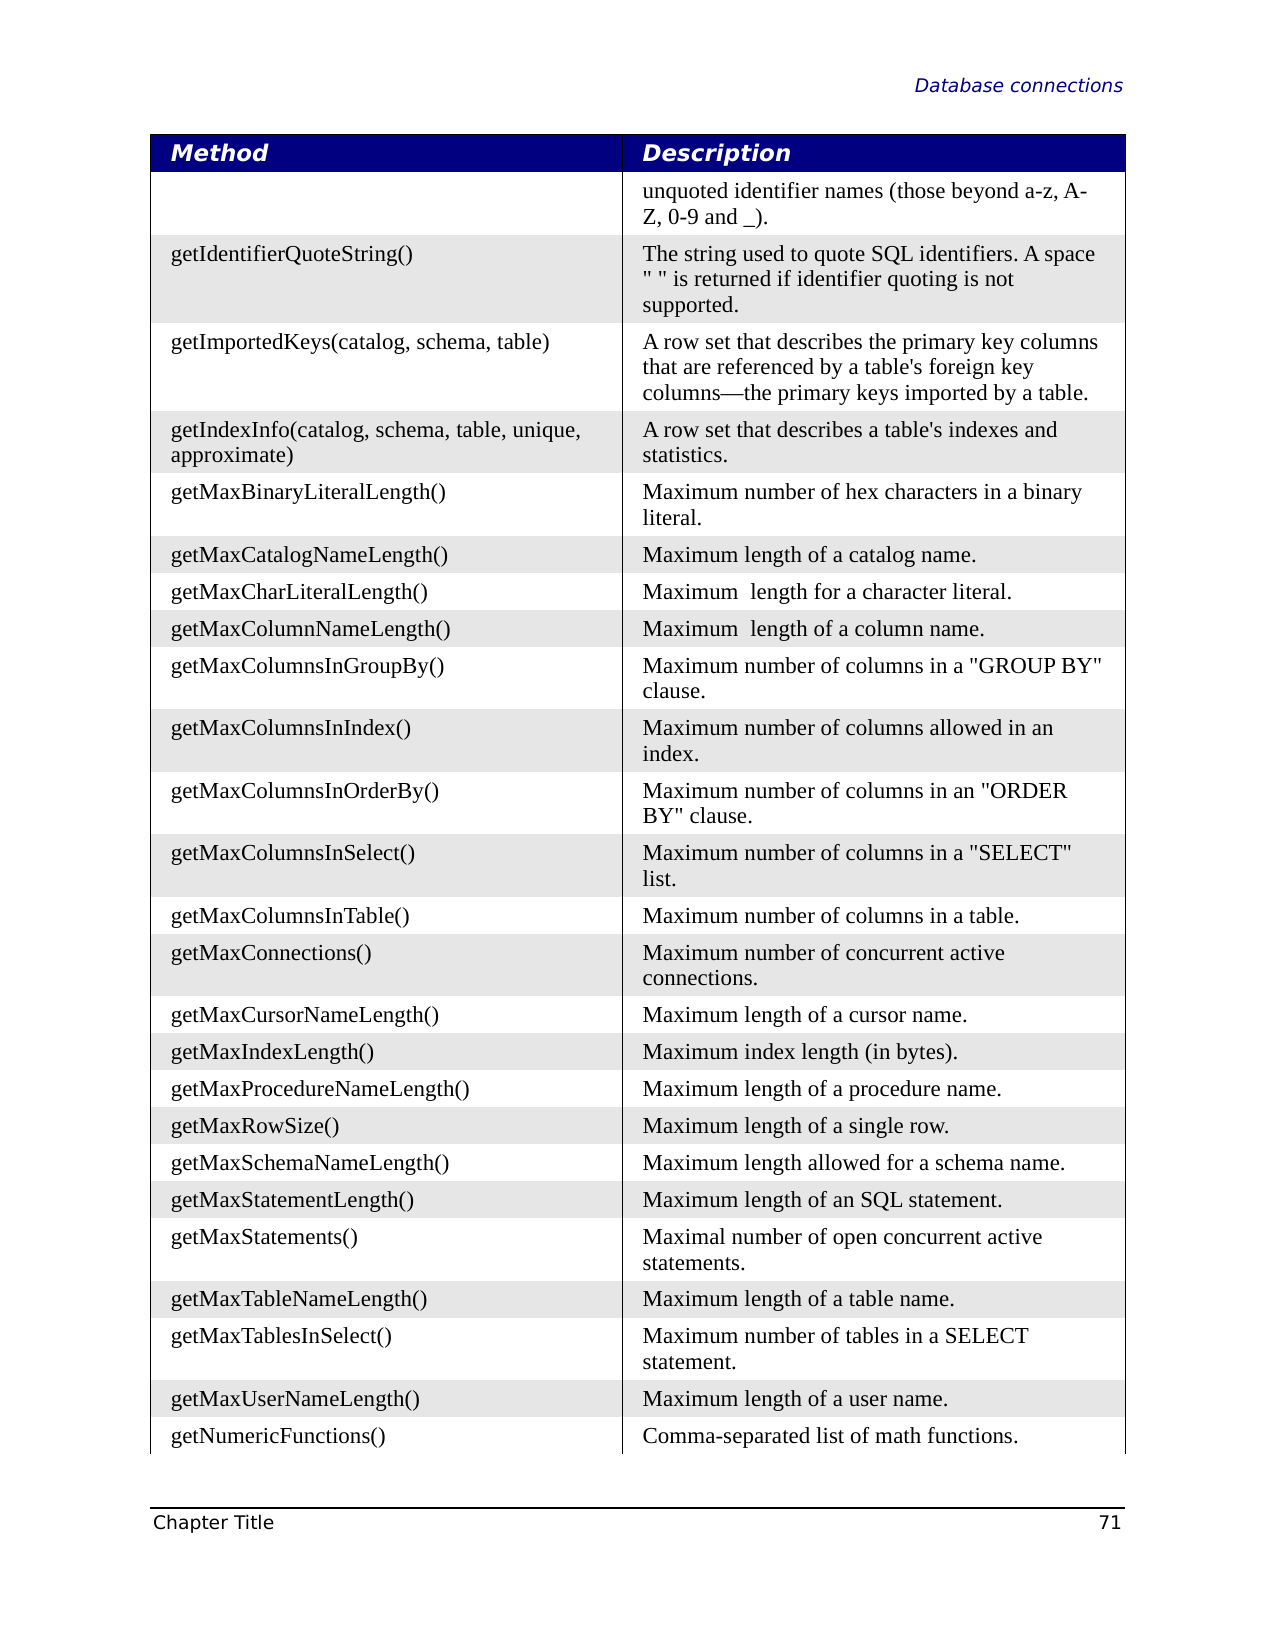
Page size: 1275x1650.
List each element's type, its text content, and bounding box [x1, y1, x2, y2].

table_cell Maximum index length (in bytes). [623, 1033, 1125, 1070]
table_cell Maximum length allowed for a schema name. [623, 1144, 1125, 1181]
table_cell getMaxStatements() [151, 1218, 622, 1281]
table_cell getNumericFunctions() [151, 1417, 622, 1454]
table_cell Maximum length of an SQL statement. [623, 1181, 1125, 1218]
table_cell getMaxColumnsInIndex() [151, 709, 622, 772]
table_cell Maximum length of a user name. [623, 1380, 1125, 1417]
table_cell Maximum number of columns allowed in an index. [623, 709, 1125, 772]
table_cell Maximum length of a single row. [623, 1107, 1125, 1144]
table_cell Maximum length of a catalog name. [623, 536, 1125, 573]
table_cell getMaxTableNameLength() [151, 1281, 622, 1318]
table_cell Maximum number of columns in an "ORDER BY" clause. [623, 772, 1125, 834]
table_cell A row set that describes a table's indexes and statistics. [623, 411, 1125, 473]
table_cell Maximum number of columns in a "SELECT" list. [623, 834, 1125, 897]
table_cell Maximum number of columns in a "GROUP BY" clause. [623, 647, 1125, 709]
table_cell Maximum number of tables in a SELECT statement. [623, 1318, 1125, 1380]
table_cell Maximum length of a cursor name. [623, 996, 1125, 1033]
table_cell The string used to quote SQL identifiers. A space " " is returned if identifier quoting is not supported. [623, 235, 1125, 323]
table_cell getMaxUserNameLength() [151, 1380, 622, 1417]
table_cell Maximum length for a character literal. [623, 573, 1125, 610]
table_cell getMaxColumnsInSelect() [151, 834, 622, 897]
table_cell A row set that describes the primary key columns that are referenced by a table's foreign key columns—the primary keys imported by a table. [623, 323, 1125, 411]
table_cell getMaxIndexLength() [151, 1033, 622, 1070]
table_cell getMaxColumnsInGroupBy() [151, 647, 622, 709]
table_cell Maximum number of columns in a table. [623, 897, 1125, 934]
table_cell Maximal number of open concurrent active statements. [623, 1218, 1125, 1281]
table_cell Maximum number of hex characters in a binary literal. [623, 473, 1125, 536]
table_cell getMaxProcedureNameLength() [151, 1070, 622, 1107]
table_cell getMaxColumnNameLength() [151, 610, 622, 647]
table_cell [151, 172, 622, 235]
table_cell getMaxSchemaNameLength() [151, 1144, 622, 1181]
table_cell getMaxColumnsInOrderBy() [151, 772, 622, 834]
table_cell Maximum length of a table name. [623, 1281, 1125, 1318]
table_cell getIndexInfo(catalog, schema, table, unique, approximate) [151, 411, 622, 473]
table_cell getMaxConnections() [151, 934, 622, 996]
table_cell getMaxBinaryLiteralLength() [151, 473, 622, 536]
table_header Method [151, 135, 622, 172]
table_cell getMaxRowSize() [151, 1107, 622, 1144]
table_cell Maximum length of a column name. [623, 610, 1125, 647]
table_cell getMaxTablesInSelect() [151, 1318, 622, 1380]
table_cell getMaxCursorNameLength() [151, 996, 622, 1033]
table_cell Maximum length of a procedure name. [623, 1070, 1125, 1107]
table_cell getMaxCatalogNameLength() [151, 536, 622, 573]
table_cell unquoted identifier names (those beyond a-z, A-Z, 0-9 and _). [623, 172, 1125, 235]
table_cell getMaxColumnsInTable() [151, 897, 622, 934]
table_cell getImportedKeys(catalog, schema, table) [151, 323, 622, 411]
table_cell getMaxStatementLength() [151, 1181, 622, 1218]
table_cell Comma-separated list of math functions. [623, 1417, 1125, 1454]
table_header Description [623, 135, 1125, 172]
table_cell getIdentifierQuoteString() [151, 235, 622, 323]
table_cell Maximum number of concurrent active connections. [623, 934, 1125, 996]
table_cell getMaxCharLiteralLength() [151, 573, 622, 610]
